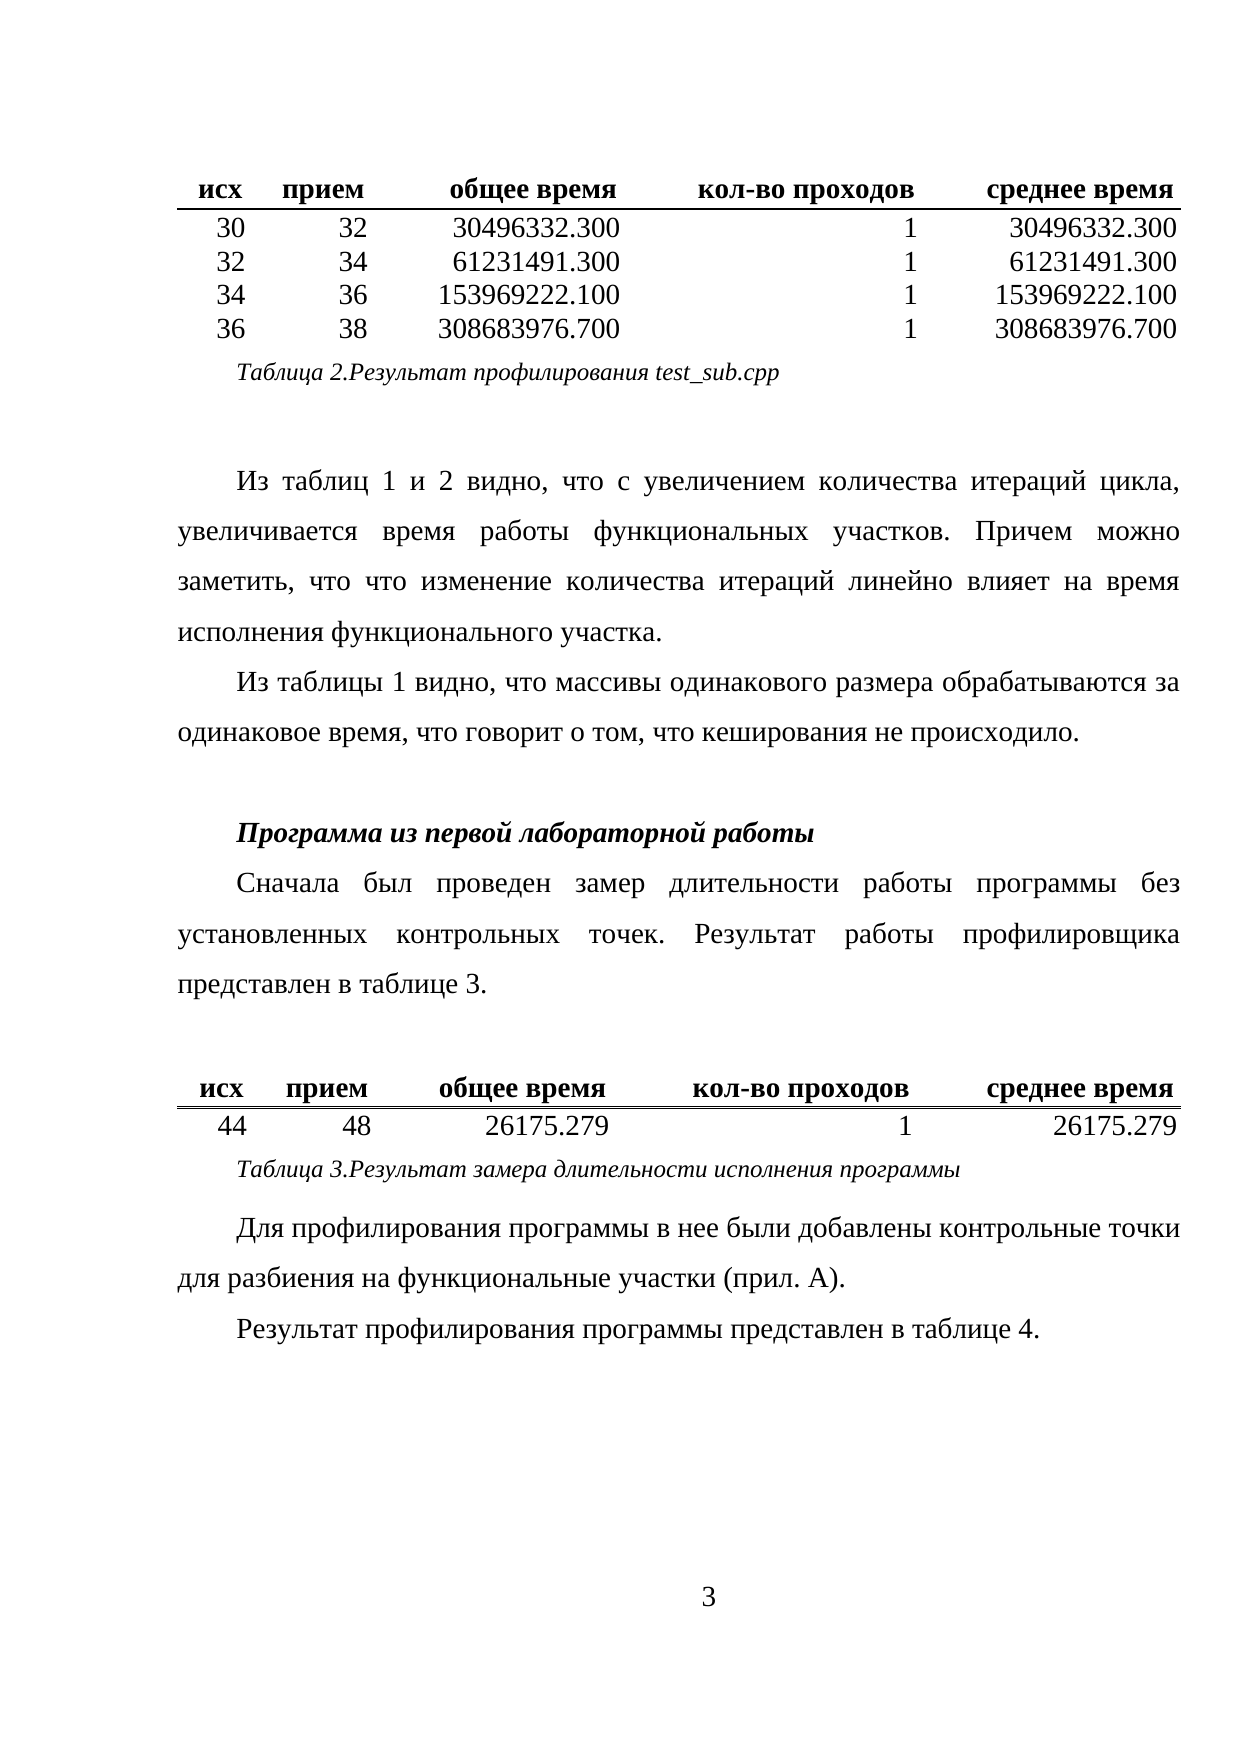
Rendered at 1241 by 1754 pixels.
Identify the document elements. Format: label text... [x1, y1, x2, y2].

table_cell 30496332.300 [372, 210, 624, 244]
table_cell 26175.279 [917, 1109, 1181, 1142]
table_header исх [177, 169, 249, 208]
table_header среднее время [922, 169, 1181, 208]
text Из таблицы 1 видно, что массивы одинакового размера обрабатываются за одинаковое время, что говорит о том, что кеширования не происходило. [177, 664, 1181, 748]
text Для профилирования программы в нее были добавлены контрольные точки для разбиения на функциональные участки (прил. А). [177, 1210, 1181, 1294]
text Таблица 2.Результат профилирования test_sub.cpp [177, 357, 1181, 386]
text Результат профилирования программы представлен в таблице 4. [177, 1311, 1181, 1344]
table_cell 1 [613, 1109, 917, 1142]
table_cell 1 [624, 244, 922, 277]
text Сначала был проведен замер длительности работы программы без установленных контрольных точек. Результат работы профилировщика представлен в таблице 3. [177, 865, 1181, 999]
table_cell 36 [250, 278, 372, 311]
subtitle Программа из первой лабораторной работы [177, 815, 1181, 849]
table_header прием [250, 169, 372, 208]
table_cell 38 [250, 311, 372, 344]
table_header среднее время [917, 1067, 1181, 1106]
table_cell 308683976.700 [922, 311, 1181, 344]
table_cell 32 [177, 244, 249, 277]
table_cell 30 [177, 210, 249, 244]
text Таблица 3.Результат замера длительности исполнения программы [177, 1154, 1181, 1183]
text Из таблиц 1 и 2 видно, что с увеличением количества итераций цикла, увеличивается время работы функциональных участков. Причем можно заметить, что что изменение количества итераций линейно влияет на время исполнения функционального участка. [177, 463, 1181, 647]
table_header кол-во проходов [613, 1067, 917, 1106]
table_cell 1 [624, 278, 922, 311]
table_cell 32 [250, 210, 372, 244]
table_header общее время [376, 1067, 613, 1106]
table_cell 153969222.100 [922, 278, 1181, 311]
table_header прием [251, 1067, 376, 1106]
table_cell 30496332.300 [922, 210, 1181, 244]
table_cell 34 [177, 278, 249, 311]
table_cell 61231491.300 [372, 244, 624, 277]
table_cell 34 [250, 244, 372, 277]
table_cell 26175.279 [376, 1109, 613, 1142]
table_cell 1 [624, 311, 922, 344]
table_header кол-во проходов [624, 169, 922, 208]
table_cell 1 [624, 210, 922, 244]
table_cell 48 [251, 1109, 376, 1142]
table_header общее время [372, 169, 624, 208]
table_header исх [177, 1067, 251, 1106]
table_cell 153969222.100 [372, 278, 624, 311]
table_cell 308683976.700 [372, 311, 624, 344]
table_cell 61231491.300 [922, 244, 1181, 277]
table_cell 36 [177, 311, 249, 344]
table_cell 44 [177, 1109, 251, 1142]
